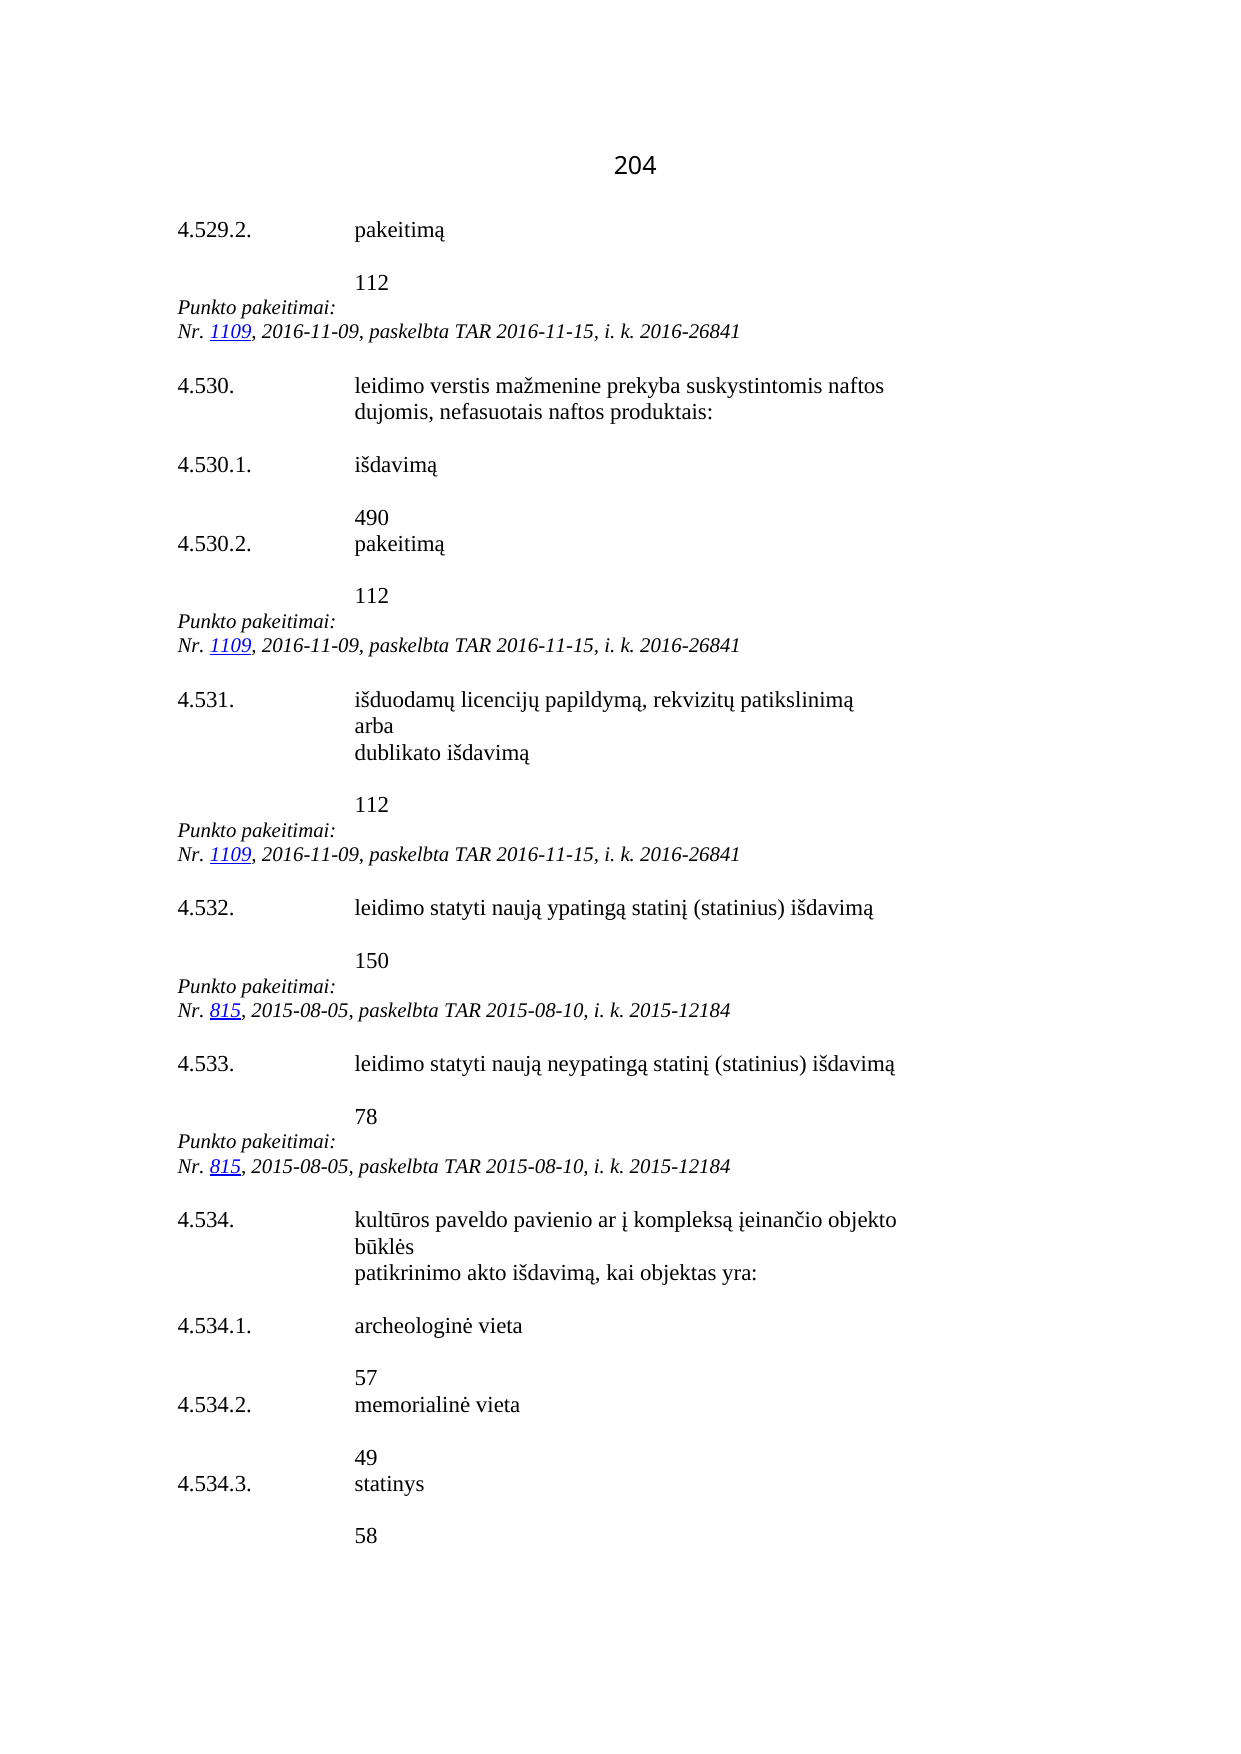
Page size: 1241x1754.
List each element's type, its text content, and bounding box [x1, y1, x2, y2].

text 4.534.3. statinys 58 [177, 1470, 945, 1549]
text 4.530. leidimo verstis mažmenine prekyba suskystintomis naftos [177, 372, 892, 398]
text Nr. 1109, 2016-11-09, paskelbta TAR 2016-11-15, i. k. 2016-26841 [177, 633, 1093, 657]
text 4.531. išduodamų licencijų papildymą, rekvizitų patikslinimą arba [177, 686, 892, 738]
text 4.529.2. pakeitimą 112 [177, 216, 892, 295]
text dujomis, nefasuotais naftos produktais: [354, 398, 892, 451]
text Nr. 1109, 2016-11-09, paskelbta TAR 2016-11-15, i. k. 2016-26841 [177, 319, 1093, 343]
text 4.532. leidimo statyti naują ypatingą statinį (statinius) išdavimą 150 [177, 894, 945, 973]
text 4.530.2. pakeitimą 112 [177, 530, 892, 609]
text dublikato išdavimą 112 [354, 738, 892, 818]
text Punkto pakeitimai: [177, 609, 1093, 633]
text Punkto pakeitimai: [177, 1129, 1093, 1153]
text Nr. 815, 2015-08-05, paskelbta TAR 2015-08-10, i. k. 2015-12184 [177, 998, 1093, 1022]
text Punkto pakeitimai: [177, 295, 1093, 319]
text Nr. 1109, 2016-11-09, paskelbta TAR 2016-11-15, i. k. 2016-26841 [177, 842, 1093, 866]
text patikrinimo akto išdavimą, kai objektas yra: [354, 1259, 945, 1312]
text 4.534.2. memorialinė vieta 49 [177, 1391, 945, 1470]
text Nr. 815, 2015-08-05, paskelbta TAR 2015-08-10, i. k. 2015-12184 [177, 1153, 1093, 1178]
text 4.534. kultūros paveldo pavienio ar į kompleksą įeinančio objekto būklės [177, 1206, 945, 1259]
text Punkto pakeitimai: [177, 973, 1093, 998]
text 4.530.1. išdavimą 490 [177, 451, 892, 530]
text 4.534.1. archeologinė vieta 57 [177, 1312, 945, 1391]
text Punkto pakeitimai: [177, 818, 1093, 842]
text 4.533. leidimo statyti naują neypatingą statinį (statinius) išdavimą 78 [177, 1050, 945, 1129]
